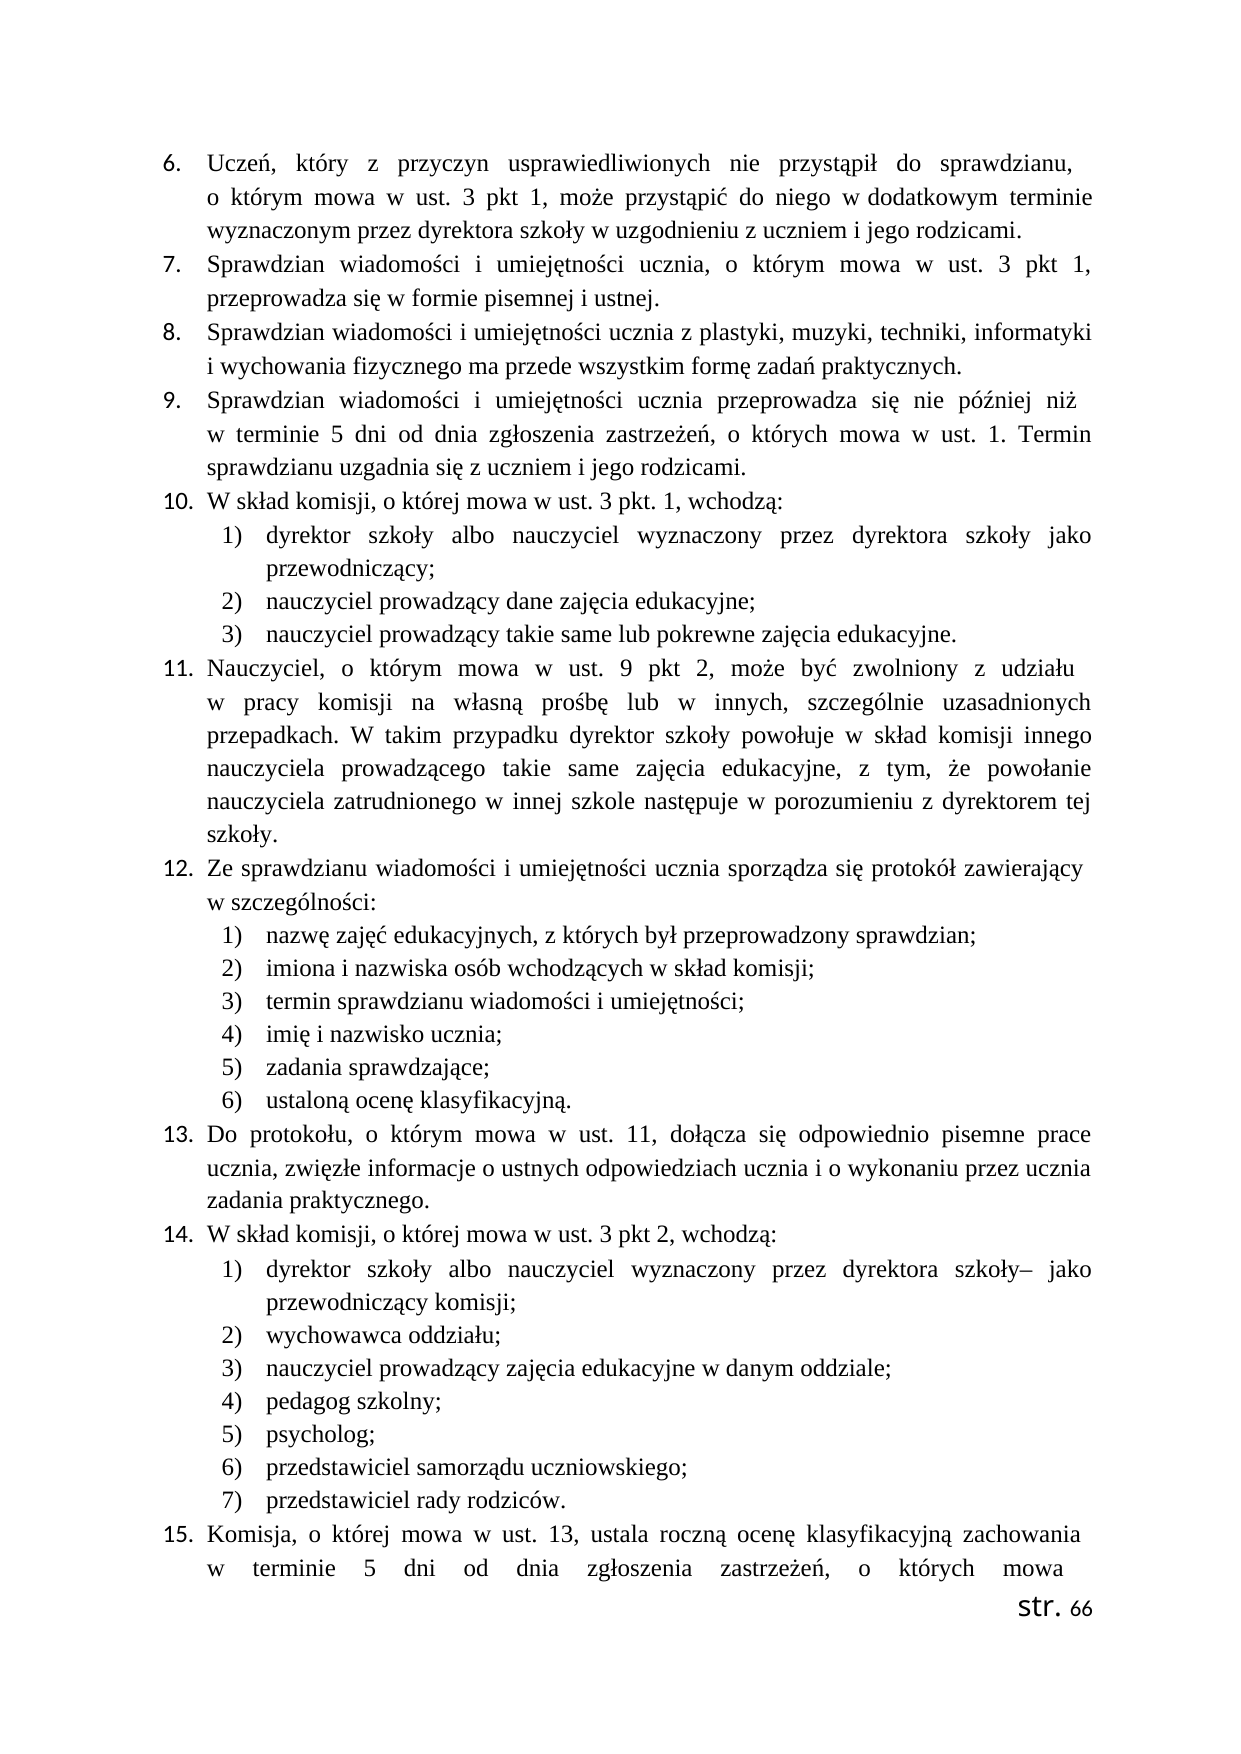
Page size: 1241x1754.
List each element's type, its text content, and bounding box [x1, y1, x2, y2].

list zadania sprawdzające; [221, 1052, 1093, 1081]
list Sprawdzian wiadomości i umiejętności ucznia z plastyki, muzyki, techniki, informatyki i wychowania fizycznego ma przede wszystkim formę zadań praktycznych. [162, 316, 1093, 380]
list ustaloną ocenę klasyfikacyjną. [221, 1085, 1093, 1113]
list termin sprawdzianu wiadomości i umiejętności; [221, 986, 1093, 1014]
list W skład komisji, o której mowa w ust. 3 pkt. 1, wchodzą: [162, 485, 1093, 515]
list nauczyciel prowadzący dane zajęcia edukacyjne; [221, 586, 1093, 615]
list dyrektor szkoły albo nauczyciel wyznaczony przez dyrektora szkoły jako przewodniczący; [221, 520, 1093, 582]
list pedagog szkolny; [221, 1386, 1093, 1414]
list nauczyciel prowadzący takie same lub pokrewne zajęcia edukacyjne. [221, 619, 1093, 648]
list dyrektor szkoły albo nauczyciel wyznaczony przez dyrektora szkoły– jako przewodniczący komisji; [221, 1254, 1093, 1315]
list psycholog; [221, 1419, 1093, 1447]
list Sprawdzian wiadomości i umiejętności ucznia, o którym mowa w ust. 3 pkt 1, przeprowadza się w formie pisemnej i ustnej. [162, 248, 1093, 312]
list Komisja, o której mowa w ust. 13, ustala roczną ocenę klasyfikacyjną zachowania w terminie 5 dni od dnia zgłoszenia zastrzeżeń, o których mowa [162, 1518, 1093, 1581]
list przedstawiciel rady rodziców. [221, 1485, 1093, 1513]
list wychowawca oddziału; [221, 1320, 1093, 1348]
list Nauczyciel, o którym mowa w ust. 9 pkt 2, może być zwolniony z udziału w pracy komisji na własną prośbę lub w innych, szczególnie uzasadnionych przepadkach. W takim przypadku dyrektor szkoły powołuje w skład komisji innego nauczyciela prowadzącego takie same zajęcia edukacyjne, z tym, że powołanie nauczyciela zatrudnionego w innej szkole następuje w porozumieniu z dyrektorem tej szkoły. [162, 652, 1093, 848]
list nazwę zajęć edukacyjnych, z których był przeprowadzony sprawdzian; [221, 920, 1093, 948]
list Do protokołu, o którym mowa w ust. 11, dołącza się odpowiednio pisemne prace ucznia, zwięzłe informacje o ustnych odpowiedziach ucznia i o wykonaniu przez ucznia zadania praktycznego. [162, 1118, 1093, 1214]
list Uczeń, który z przyczyn usprawiedliwionych nie przystąpił do sprawdzianu, o którym mowa w ust. 3 pkt 1, może przystąpić do niego w dodatkowym terminie wyznaczonym przez dyrektora szkoły w uzgodnieniu z uczniem i jego rodzicami. [162, 148, 1093, 244]
list imię i nazwisko ucznia; [221, 1019, 1093, 1047]
list imiona i nazwiska osób wchodzących w skład komisji; [221, 953, 1093, 981]
list W skład komisji, o której mowa w ust. 3 pkt 2, wchodzą: [162, 1219, 1093, 1249]
list Sprawdzian wiadomości i umiejętności ucznia przeprowadza się nie później niż w terminie 5 dni od dnia zgłoszenia zastrzeżeń, o których mowa w ust. 1. Termin sprawdzianu uzgadnia się z uczniem i jego rodzicami. [162, 384, 1093, 481]
list Ze sprawdzianu wiadomości i umiejętności ucznia sporządza się protokół zawierający w szczególności: [162, 852, 1093, 915]
list przedstawiciel samorządu uczniowskiego; [221, 1452, 1093, 1481]
list nauczyciel prowadzący zajęcia edukacyjne w danym oddziale; [221, 1353, 1093, 1381]
